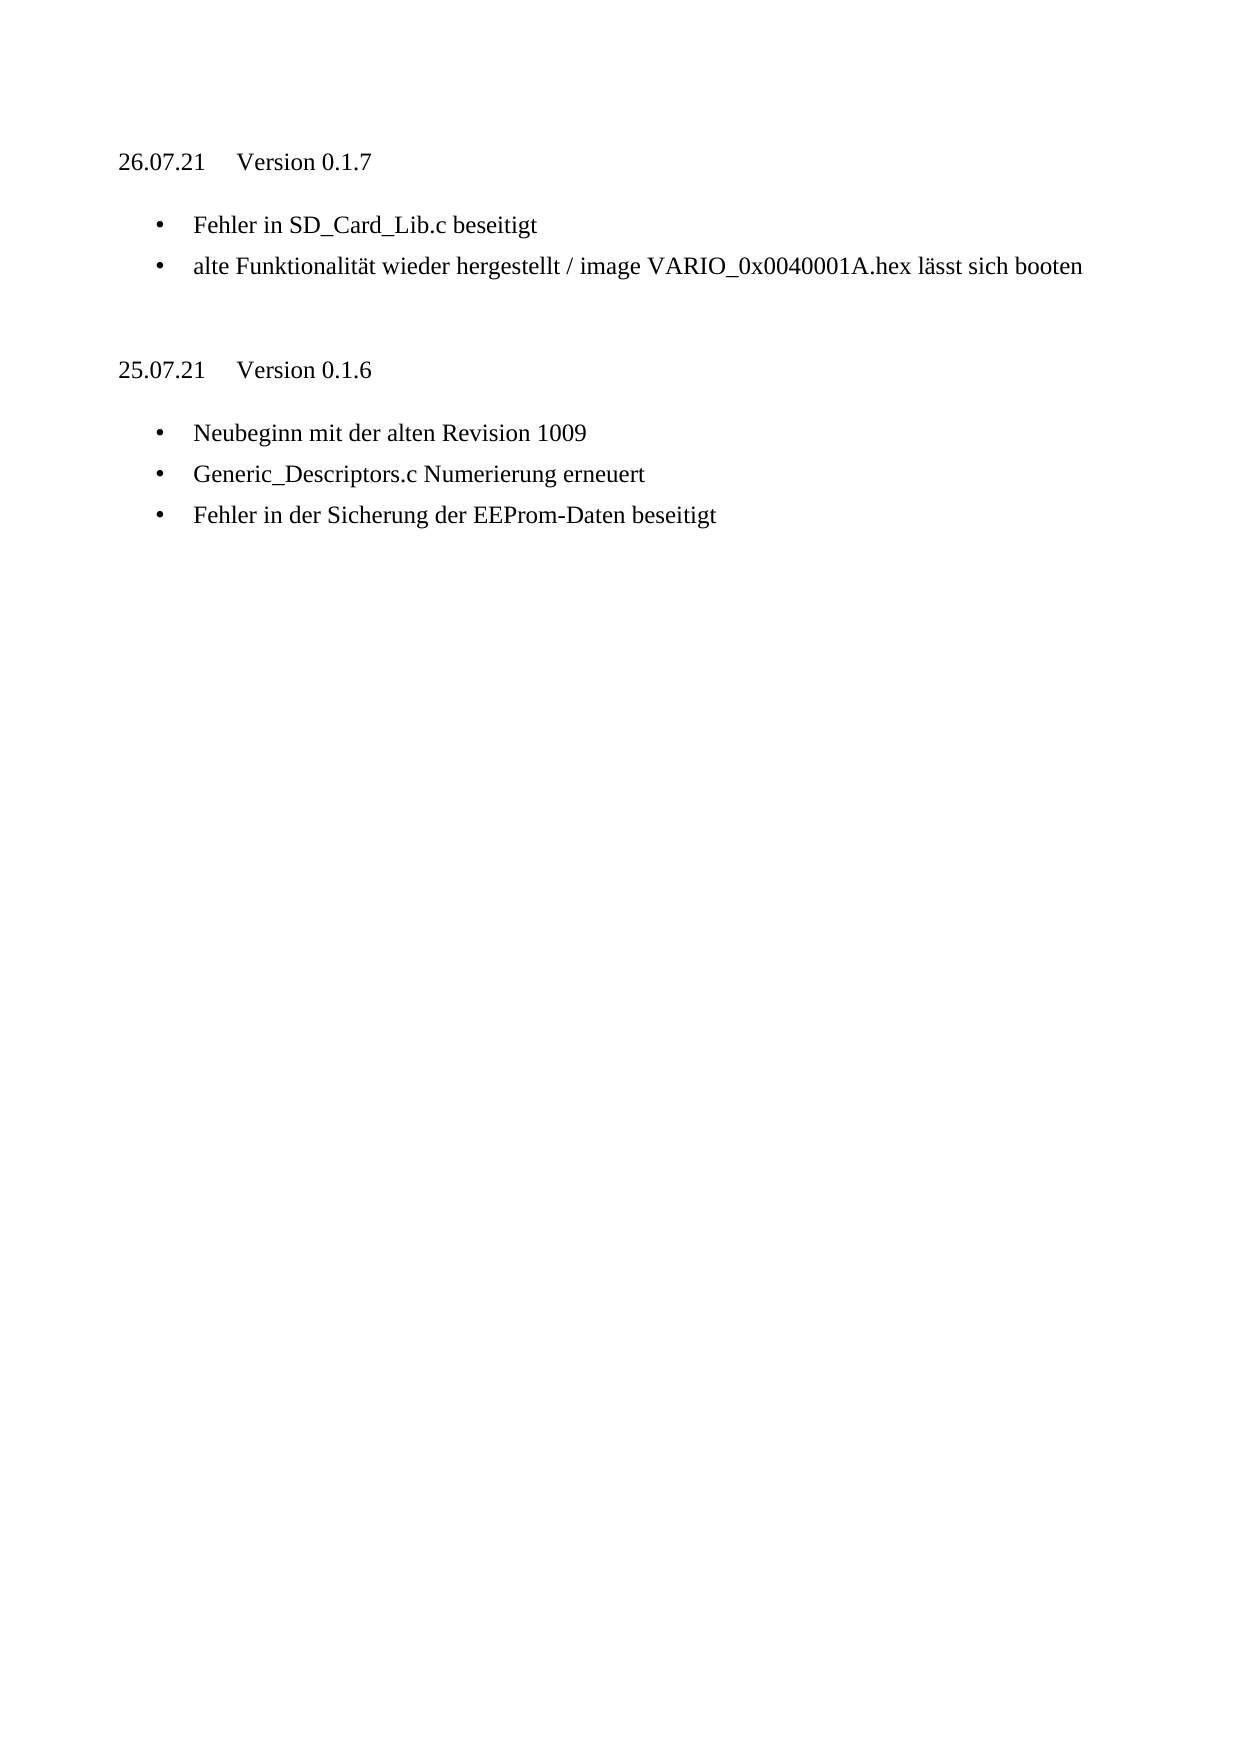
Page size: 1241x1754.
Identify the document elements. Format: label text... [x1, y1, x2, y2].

list Fehler in der Sicherung der EEProm-Daten beseitigt [156, 500, 1122, 528]
text 26.07.21 Version 0.1.7 [118, 118, 1122, 176]
list Fehler in SD_Card_Lib.c beseitigt [156, 210, 1122, 239]
list alte Funktionalität wieder hergestellt / image VARIO_0x0040001A.hex lässt sich booten [156, 251, 1122, 308]
text 25.07.21 Version 0.1.6 [118, 355, 1122, 384]
list Generic_Descriptors.c Numerierung erneuert [156, 459, 1122, 488]
list Neubeginn mit der alten Revision 1009 [156, 418, 1122, 447]
